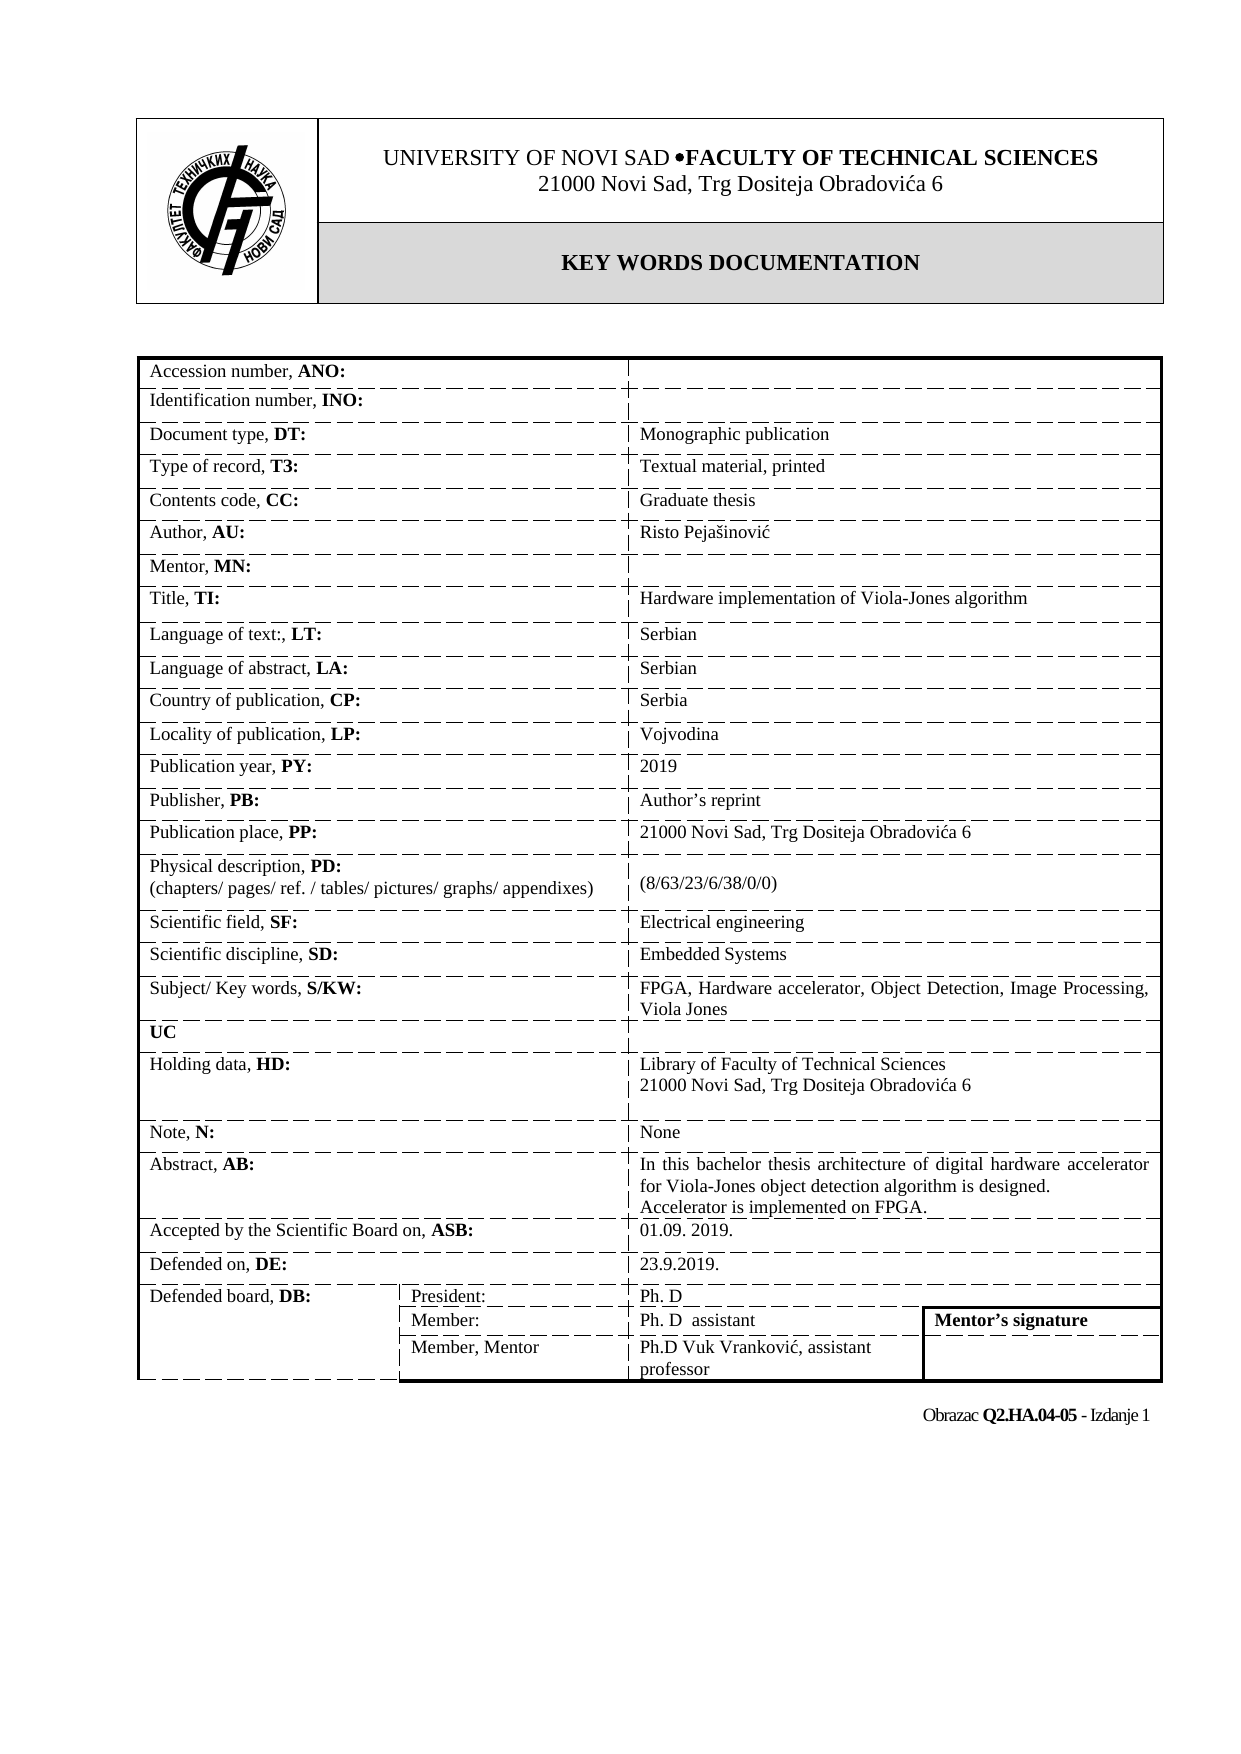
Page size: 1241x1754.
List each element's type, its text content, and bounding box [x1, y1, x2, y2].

table_cell Member: [400, 1306, 628, 1335]
table_cell Type of record, ТЗ: [140, 454, 628, 488]
table_cell FPGA, Hardware accelerator, Object Detection, Image Processing, Viola Jones [628, 976, 1160, 1020]
table_cell Scientific discipline, SD: [140, 942, 628, 976]
table_cell Graduate thesis [628, 488, 1160, 520]
table_cell Hardware implementation of Viola-Jones algorithm [628, 586, 1160, 622]
text Obrazac Q2.НА.04-05 - Izdanje 1 [148, 1404, 1152, 1426]
table_cell Subject/ Key words, S/KW: [140, 976, 628, 1020]
table_cell Serbian [628, 656, 1160, 688]
table_cell Author’s reprint [628, 788, 1160, 820]
table_cell Publisher, PB: [140, 788, 628, 820]
table_cell Serbia [628, 688, 1160, 722]
table_cell Textual material, printed [628, 454, 1160, 488]
table_cell 23.9.2019. [628, 1252, 1160, 1283]
table_cell Risto Pejašinović [628, 520, 1160, 554]
picture [147, 132, 306, 290]
table_cell [925, 1335, 1160, 1379]
table_cell Member, Mentor [400, 1335, 628, 1379]
table_cell President: [400, 1284, 628, 1306]
table_header UNIVERSITY OF NOVI SAD FACULTY OF TECHNICAL SCIENCES 21000 Novi Sad, Trg Dositeja Obradovića 6 [319, 119, 1163, 222]
table_cell UC [140, 1020, 628, 1052]
table_cell Embedded Systems [628, 942, 1160, 976]
table_cell Mentor’s signature [925, 1309, 1160, 1335]
table_cell Note, N: [140, 1120, 628, 1152]
table_cell In this bachelor thesis architecture of digital hardware accelerator for Viola-Jones object detection algorithm is designed. Accelerator is implemented on FPGA. [628, 1152, 1160, 1218]
table_cell Vojvodina [628, 722, 1160, 754]
table_cell Author, АU: [140, 520, 628, 554]
table_cell KEY WORDS DOCUMENTATION [319, 223, 1163, 303]
table_header [137, 119, 317, 303]
table_cell Holding data, HD: [140, 1052, 628, 1120]
table_cell Ph. D assistant [628, 1306, 922, 1335]
table_cell 01.09. 2019. [628, 1218, 1160, 1252]
table_cell Country of publication, CP: [140, 688, 628, 722]
table_cell (8/63/23/6/38/0/0) [628, 854, 1160, 910]
table_cell Title, TI: [140, 586, 628, 622]
table_cell Language of abstract, LA: [140, 656, 628, 688]
table_cell None [628, 1120, 1160, 1152]
table_cell Library of Faculty of Technical Sciences 21000 Novi Sad, Trg Dositeja Obradovića 6 [628, 1052, 1160, 1120]
table_cell Locality of publication, LP: [140, 722, 628, 754]
table_cell Electrical engineering [628, 910, 1160, 942]
table_cell Accepted by the Scientific Board on, ASB: [140, 1218, 628, 1252]
table_cell 2019 [628, 754, 1160, 788]
table_cell Defended board, DB: [140, 1284, 399, 1379]
table_cell Ph. D [628, 1284, 1160, 1306]
table_cell Defended on, DE: [140, 1252, 628, 1283]
table_cell Publication year, PY: [140, 754, 628, 788]
table_header Accession number, ANO: [140, 360, 628, 388]
table_header [628, 360, 1160, 388]
table_cell Language of text:, LT: [140, 622, 628, 656]
table_cell Serbian [628, 622, 1160, 656]
table_cell Document type, DT: [140, 422, 628, 454]
table_cell Contents code, CC: [140, 488, 628, 520]
table_cell [628, 554, 1160, 586]
table_cell Publication place, PP: [140, 820, 628, 854]
table_cell Scientific field, SF: [140, 910, 628, 942]
table_cell Identification number, INO: [140, 388, 628, 422]
table_cell Monographic publication [628, 422, 1160, 454]
table_cell Abstract, AB: [140, 1152, 628, 1218]
table_cell [628, 388, 1160, 422]
table_cell Physical description, PD: (chapters/ pages/ ref. / tables/ pictures/ graphs/ appendixes) [140, 854, 628, 910]
table_cell Mentor, МN: [140, 554, 628, 586]
table_cell [628, 1020, 1160, 1052]
table_cell Ph.D Vuk Vranković, assistant professor [628, 1335, 922, 1379]
table_cell 21000 Novi Sad, Trg Dositeja Obradovića 6 [628, 820, 1160, 854]
